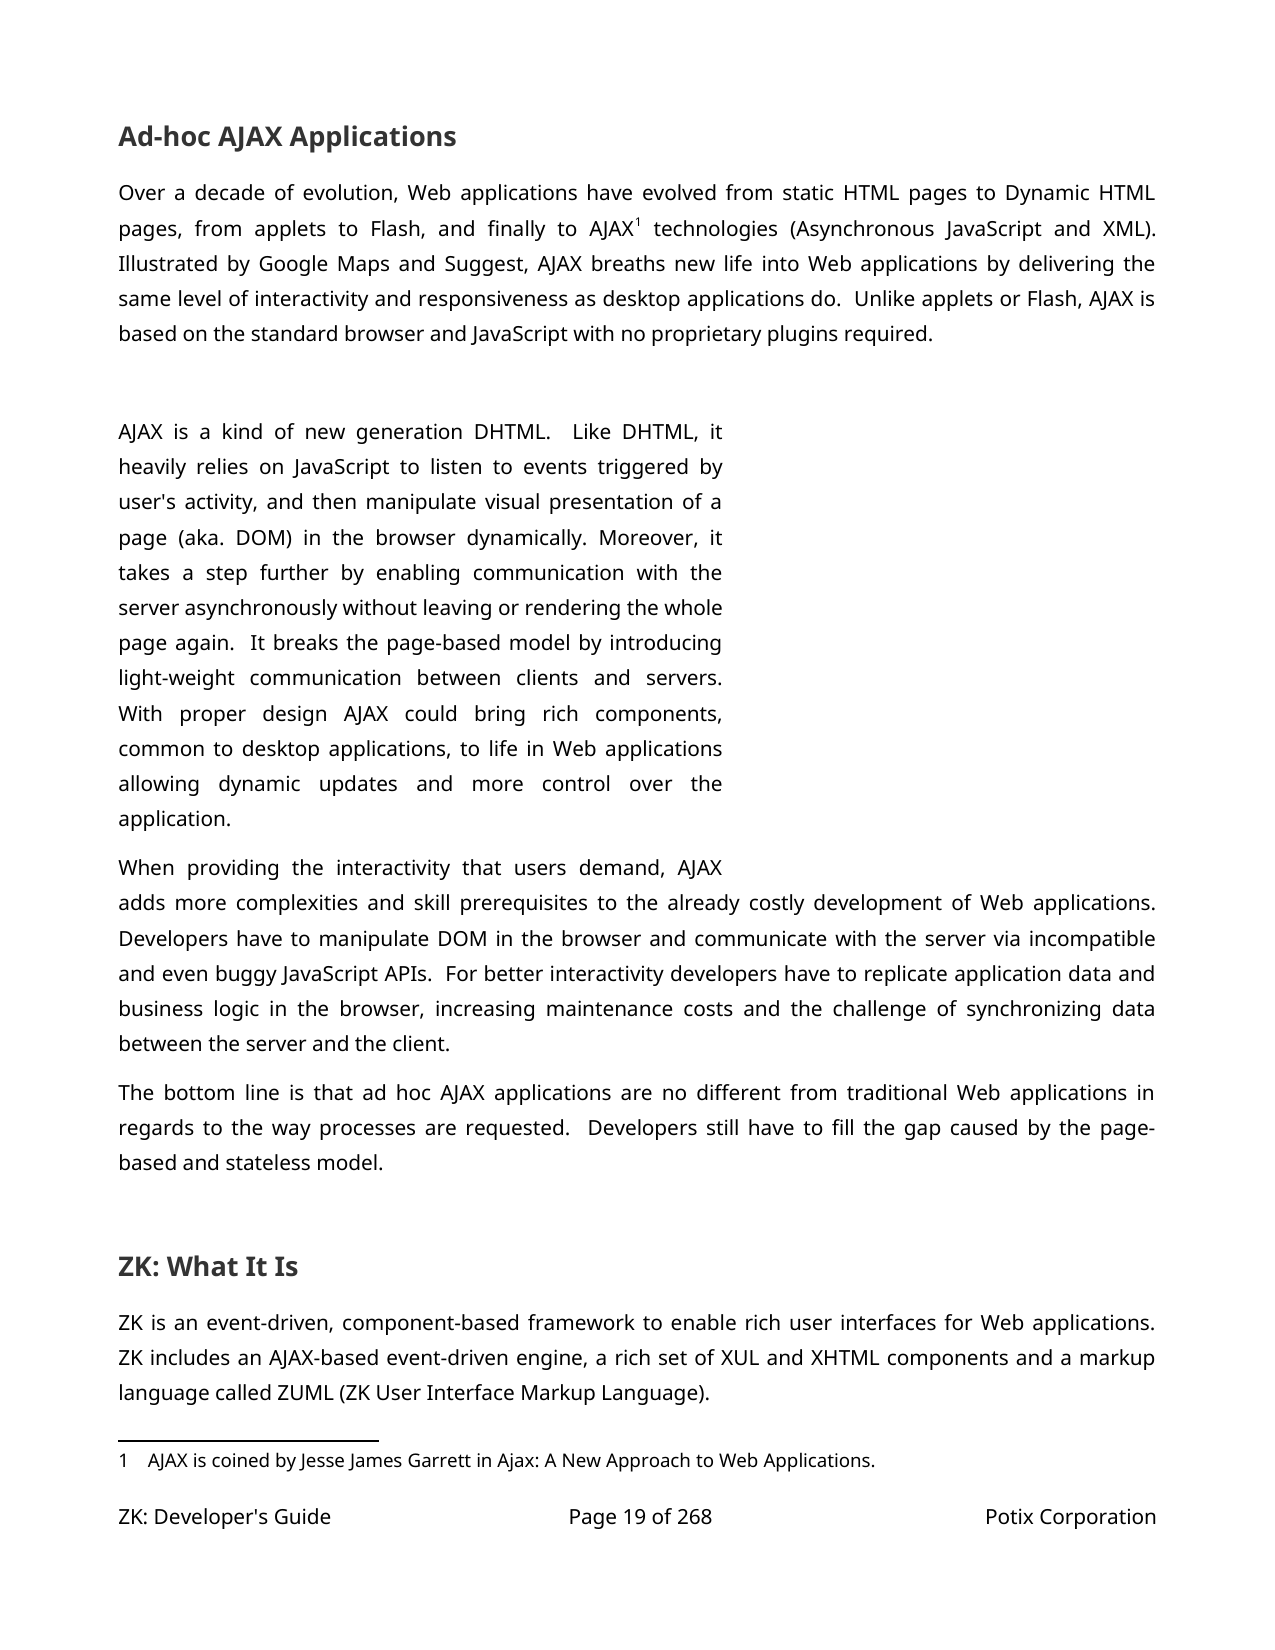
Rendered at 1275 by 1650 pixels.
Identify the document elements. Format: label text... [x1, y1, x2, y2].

subtitle ZK: What It Is [118, 1248, 1157, 1284]
text ZK is an event-driven, component-based framework to enable rich user interfaces for Web applications. ZK includes an AJAX-based event-driven engine, a rich set of XUL and XHTML components and a markup language called ZUML (ZK User Interface Markup Language). [118, 1308, 1157, 1407]
text AJAX is coined by Jesse James Garrett in Ajax: A New Approach to Web Applications. [118, 1447, 1157, 1473]
text The bottom line is that ad hoc AJAX applications are no different from traditional Web applications in regards to the way processes are requested. Developers still have to fill the gap caused by the page-based and stateless model. [118, 1078, 1157, 1177]
text Over a decade of evolution, Web applications have evolved from static HTML pages to Dynamic HTML pages, from applets to Flash, and finally to AJAX technologies (Asynchronous JavaScript and XML). Illustrated by Google Maps and Suggest, AJAX breaths new life into Web applications by delivering the same level of interactivity and responsiveness as desktop applications do. Unlike applets or Flash, AJAX is based on the standard browser and JavaScript with no proprietary plugins required. [118, 178, 1157, 348]
text When providing the interactivity that users demand, AJAX adds more complexities and skill prerequisites to the already costly development of Web applications. Developers have to manipulate DOM in the browser and communicate with the server via incompatible and even buggy JavaScript APIs. For better interactivity developers have to replicate application data and business logic in the browser, increasing maintenance costs and the challenge of synchronizing data between the server and the client. [118, 853, 1157, 1057]
text AJAX is a kind of new generation DHTML. Like DHTML, it heavily relies on JavaScript to listen to events triggered by user's activity, and then manipulate visual presentation of a page (aka. DOM) in the browser dynamically. Moreover, it takes a step further by enabling communication with the server asynchronously without leaving or rendering the whole page again. It breaks the page-based model by introducing light-weight communication between clients and servers. With proper design AJAX could bring rich components, common to desktop applications, to life in Web applications allowing dynamic updates and more control over the application. [118, 417, 1157, 833]
subtitle Ad-hoc AJAX Applications [118, 118, 1157, 155]
